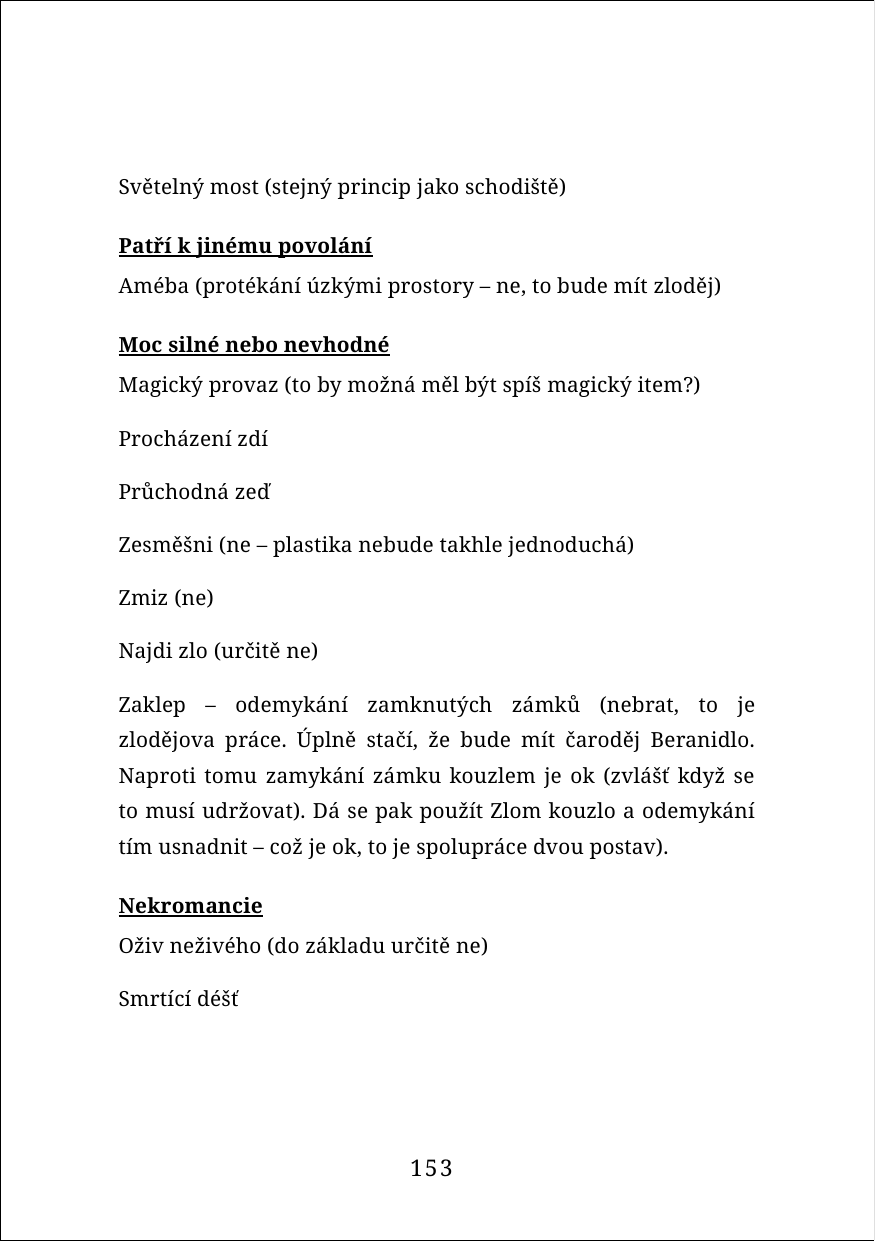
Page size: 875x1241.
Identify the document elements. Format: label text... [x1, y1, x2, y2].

text Procházení zdí [118, 424, 756, 452]
subtitle Patří k jinému povolání [118, 231, 756, 259]
text Améba (protékání úzkými prostory – ne, to bude mít zloděj) [118, 271, 756, 299]
text Průchodná zeď [118, 477, 756, 505]
text Světelný most (stejný princip jako schodiště) [118, 172, 756, 200]
text Zesměšni (ne – plastika nebude takhle jednoduchá) [118, 530, 756, 559]
text Magický provaz (to by možná měl být spíš magický item?) [118, 371, 756, 399]
text Oživ neživého (do základu určitě ne) [118, 931, 756, 960]
subtitle Nekromancie [118, 891, 756, 919]
text Zmiz (ne) [118, 583, 756, 612]
text Smrtící déšť [118, 984, 756, 1013]
text Zaklep – odemykání zamknutých zámků (nebrat, to je zlodějova práce. Úplně stačí, že bude mít čaroděj Beranidlo. Naproti tomu zamykání zámku kouzlem je ok (zvlášť když se to musí udržovat). Dá se pak použít Zlom kouzlo a odemykání tím usnadnit – což je ok, to je spolupráce dvou postav). [118, 690, 756, 860]
text Najdi zlo (určitě ne) [118, 637, 756, 665]
subtitle Moc silné nebo nevhodné [118, 330, 756, 359]
